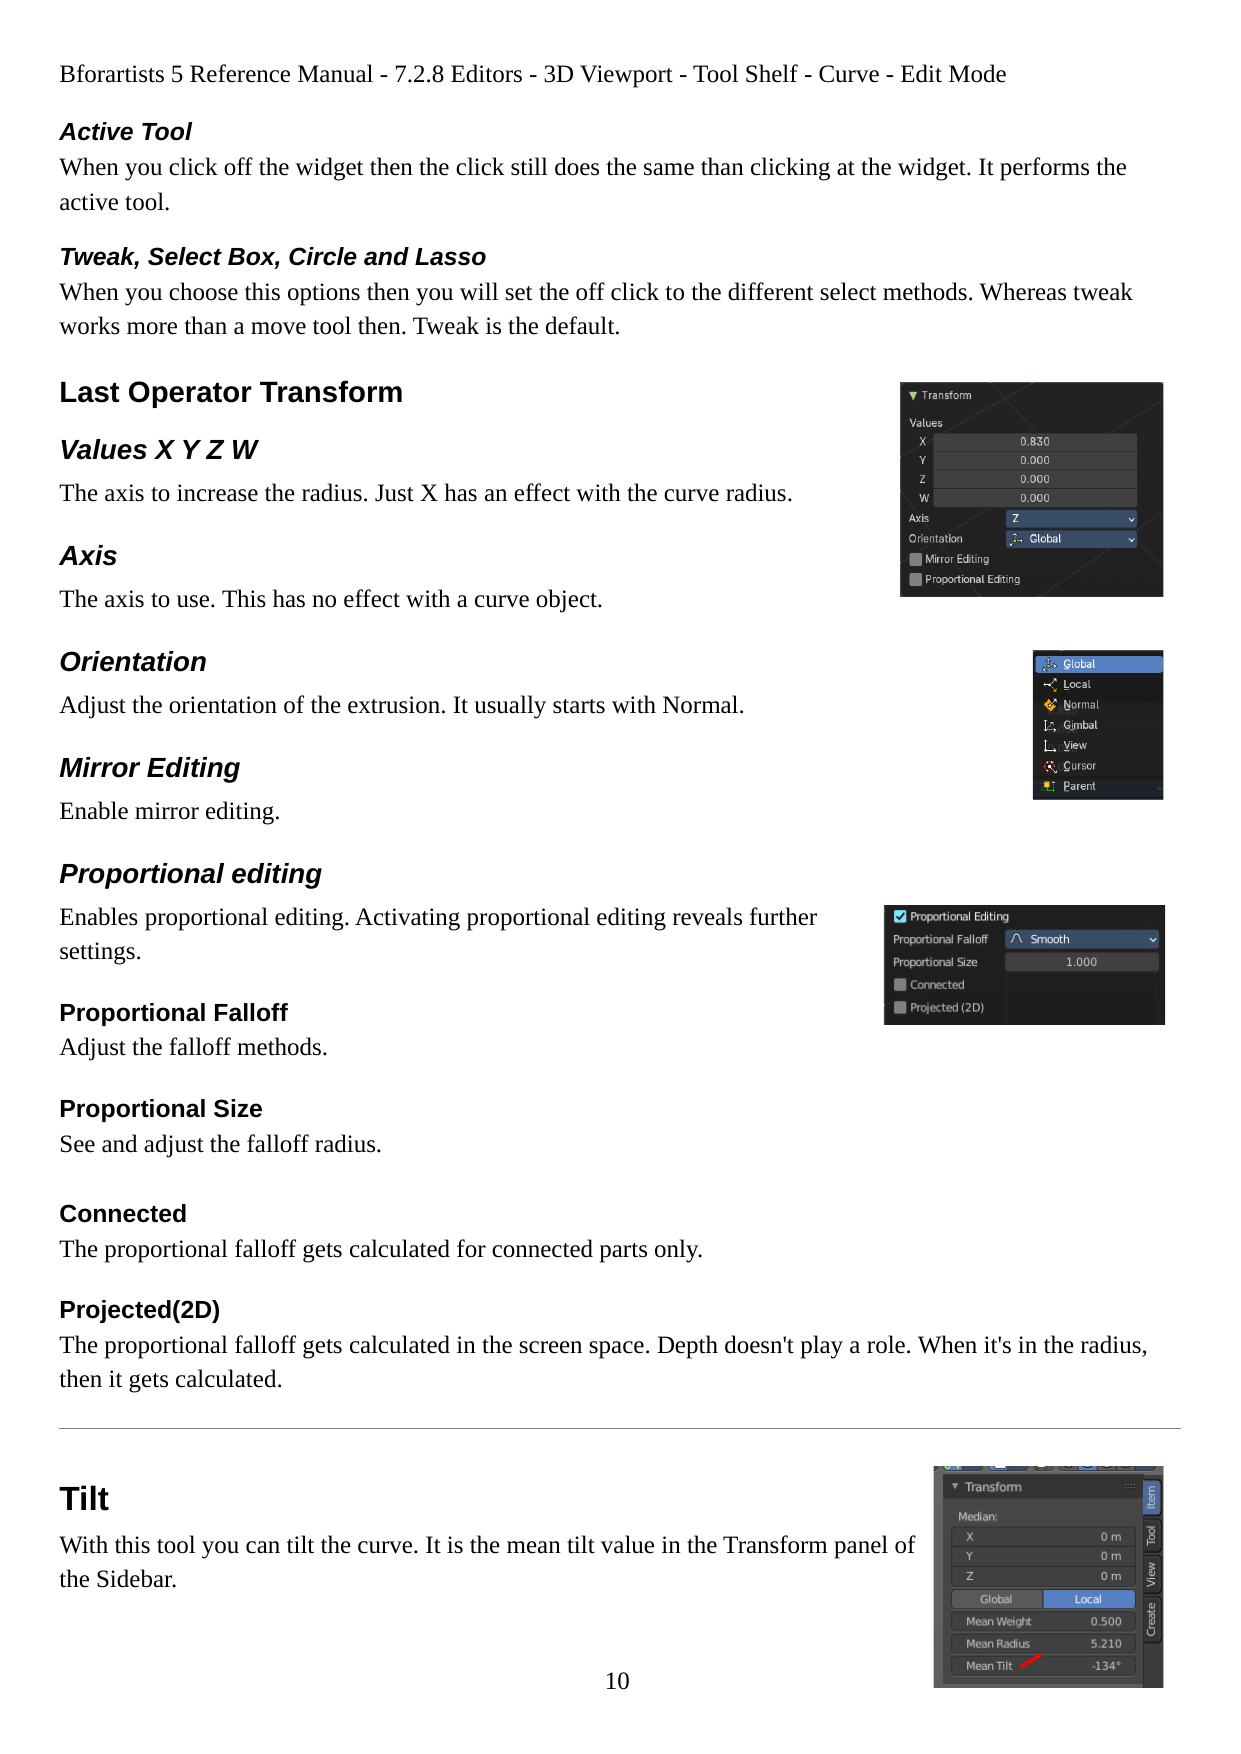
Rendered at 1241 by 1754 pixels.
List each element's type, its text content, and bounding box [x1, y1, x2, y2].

subtitle [1164, 539, 1181, 571]
text See and adjust the falloff radius. [59, 1129, 1181, 1158]
subtitle Projected(2D) [59, 1295, 1181, 1324]
text The proportional falloff gets calculated for connected parts only. [59, 1234, 1181, 1262]
subtitle Proportional Size [59, 1094, 1181, 1123]
subtitle Axis [59, 539, 900, 571]
picture [900, 382, 1164, 597]
subtitle Last Operator Transform [59, 375, 1181, 408]
subtitle Proportional Falloff [59, 998, 1181, 1026]
picture [883, 905, 1166, 1025]
text The axis to use. This has no effect with a curve object. [59, 584, 1181, 613]
subtitle Proportional editing [59, 857, 1181, 889]
text With this tool you can tilt the curve. It is the mean tilt value in the Transform panel of the Sidebar. [59, 1530, 933, 1593]
subtitle Tilt [59, 1478, 933, 1517]
text Adjust the orientation of the extrusion. It usually starts with Normal. [59, 690, 1032, 718]
text When you choose this options then you will set the off click to the different select methods. Whereas tweak works more than a move tool then. Tweak is the default. [59, 277, 1181, 340]
subtitle Tweak, Select Box, Circle and Lasso [59, 242, 1181, 270]
picture [933, 1466, 1164, 1688]
subtitle [1164, 433, 1181, 465]
subtitle Orientation [59, 645, 1181, 677]
picture [1032, 650, 1164, 800]
text Adjust the falloff methods. [59, 1032, 1181, 1061]
text Enables proportional editing. Activating proportional editing reveals further settings. [59, 902, 1181, 965]
subtitle Connected [59, 1199, 1181, 1227]
subtitle Values X Y Z W [59, 433, 900, 465]
subtitle Mirror Editing [59, 751, 1032, 783]
subtitle Active Tool [59, 117, 1181, 146]
text When you click off the widget then the click still does the same than clicking at the widget. It performs the active tool. [59, 152, 1181, 215]
subtitle [1164, 751, 1181, 783]
text The proportional falloff gets calculated in the screen space. Depth doesn't play a role. When it's in the radius, then it gets calculated. [59, 1330, 1181, 1393]
subtitle [1164, 1478, 1181, 1517]
text The axis to increase the radius. Just X has an effect with the curve radius. [59, 478, 900, 507]
text Enable mirror editing. [59, 796, 1181, 824]
